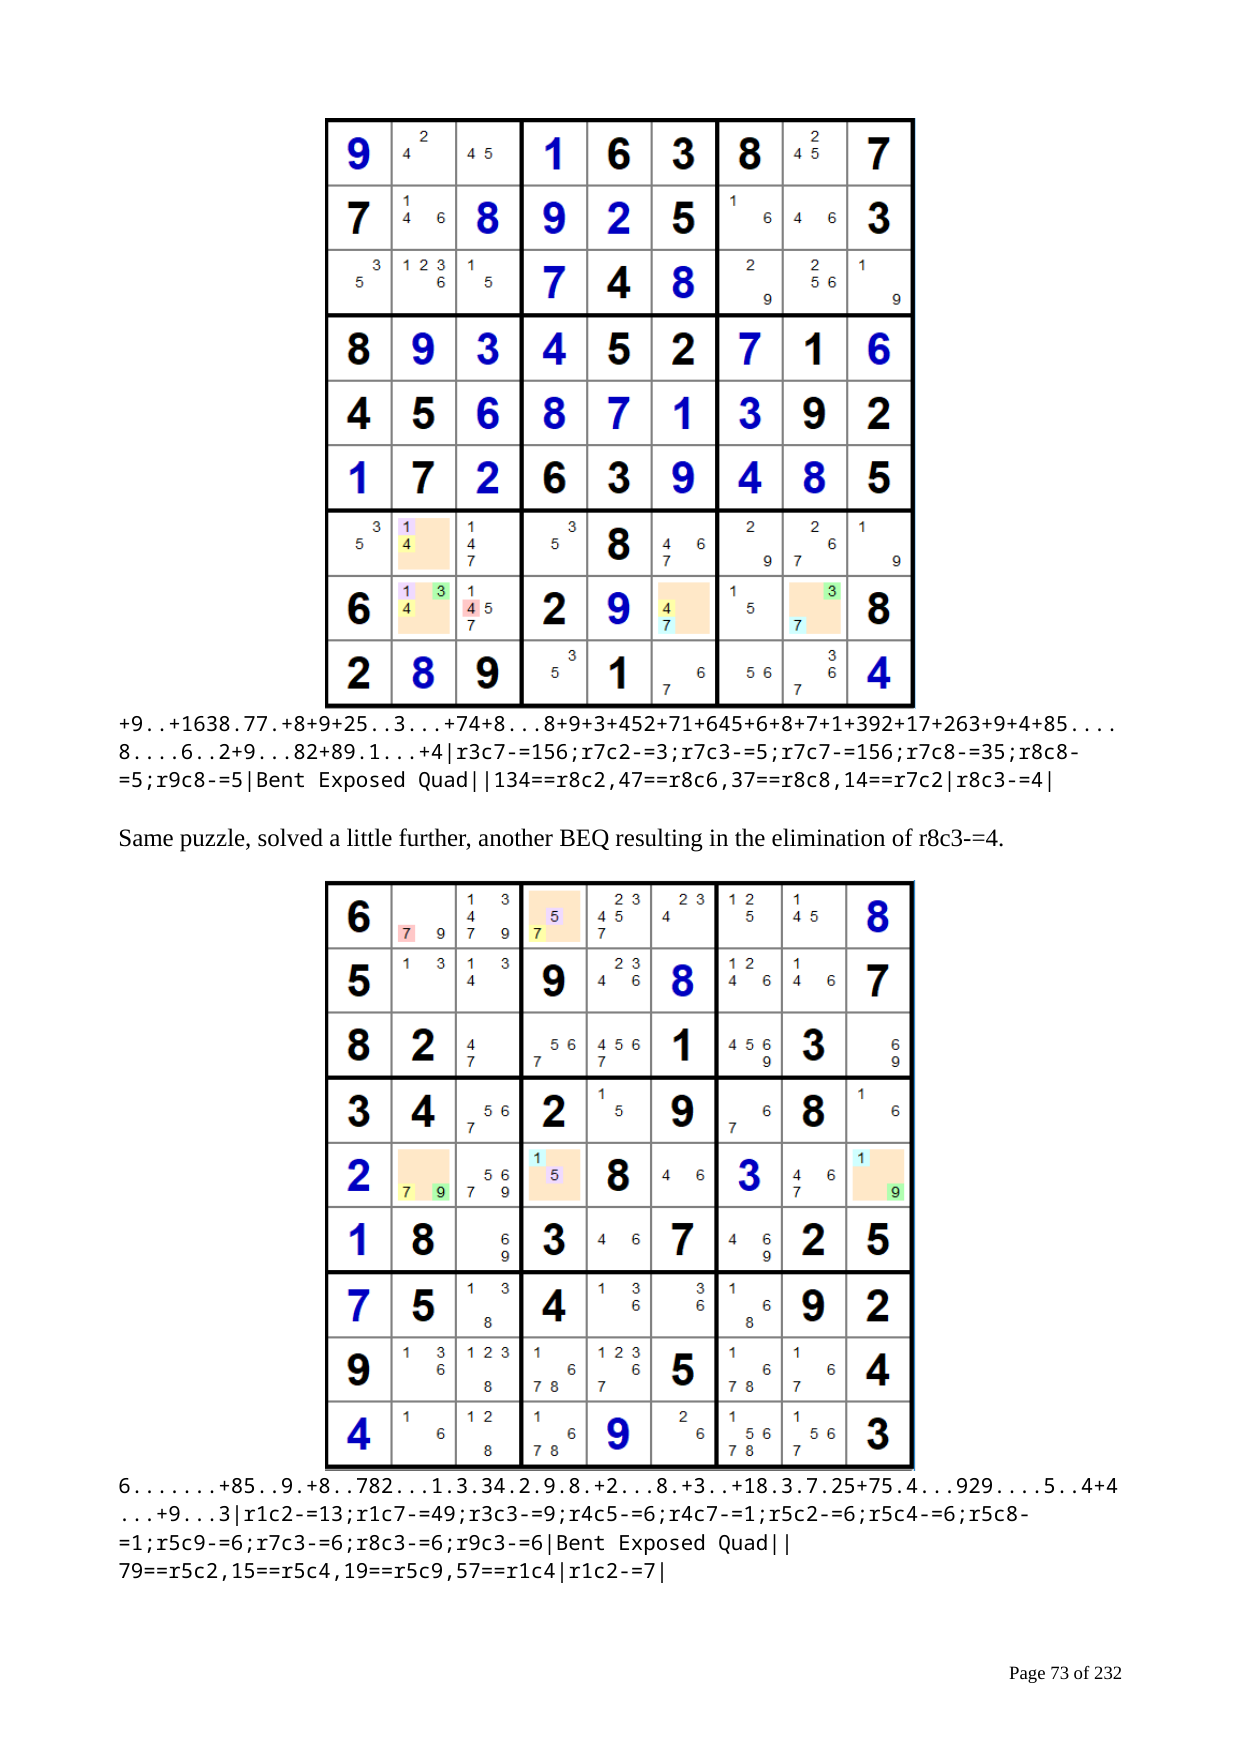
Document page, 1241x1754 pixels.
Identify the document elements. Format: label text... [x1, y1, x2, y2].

text +9..+1638.77.+8+9+25..3...+74+8...8+9+3+452+71+645+6+8+7+1+392+17+263+9+4+85....8....6..2+9...82+89.1...+4|r3c7-=156;r7c2-=3;r7c3-=5;r7c7-=156;r7c8-=35;r8c8-=5;r9c8-=5|Bent Exposed Quad||134==r8c2,47==r8c6,37==r8c8,14==r7c2|r8c3-=4| [118, 709, 1122, 794]
picture [325, 118, 916, 709]
text Same puzzle, solved a little further, another BEQ resulting in the elimination of r8c3-=4. [118, 823, 1122, 851]
picture [325, 880, 916, 1471]
text 6.......+85..9.+8..782...1.3.34.2.9.8.+2...8.+3..+18.3.7.25+75.4...929....5..4+4...+9...3|r1c2-=13;r1c7-=49;r3c3-=9;r4c5-=6;r4c7-=1;r5c2-=6;r5c4-=6;r5c8-=1;r5c9-=6;r7c3-=6;r8c3-=6;r9c3-=6|Bent Exposed Quad||79==r5c2,15==r5c4,19==r5c9,57==r1c4|r1c2-=7| [118, 1471, 1122, 1584]
